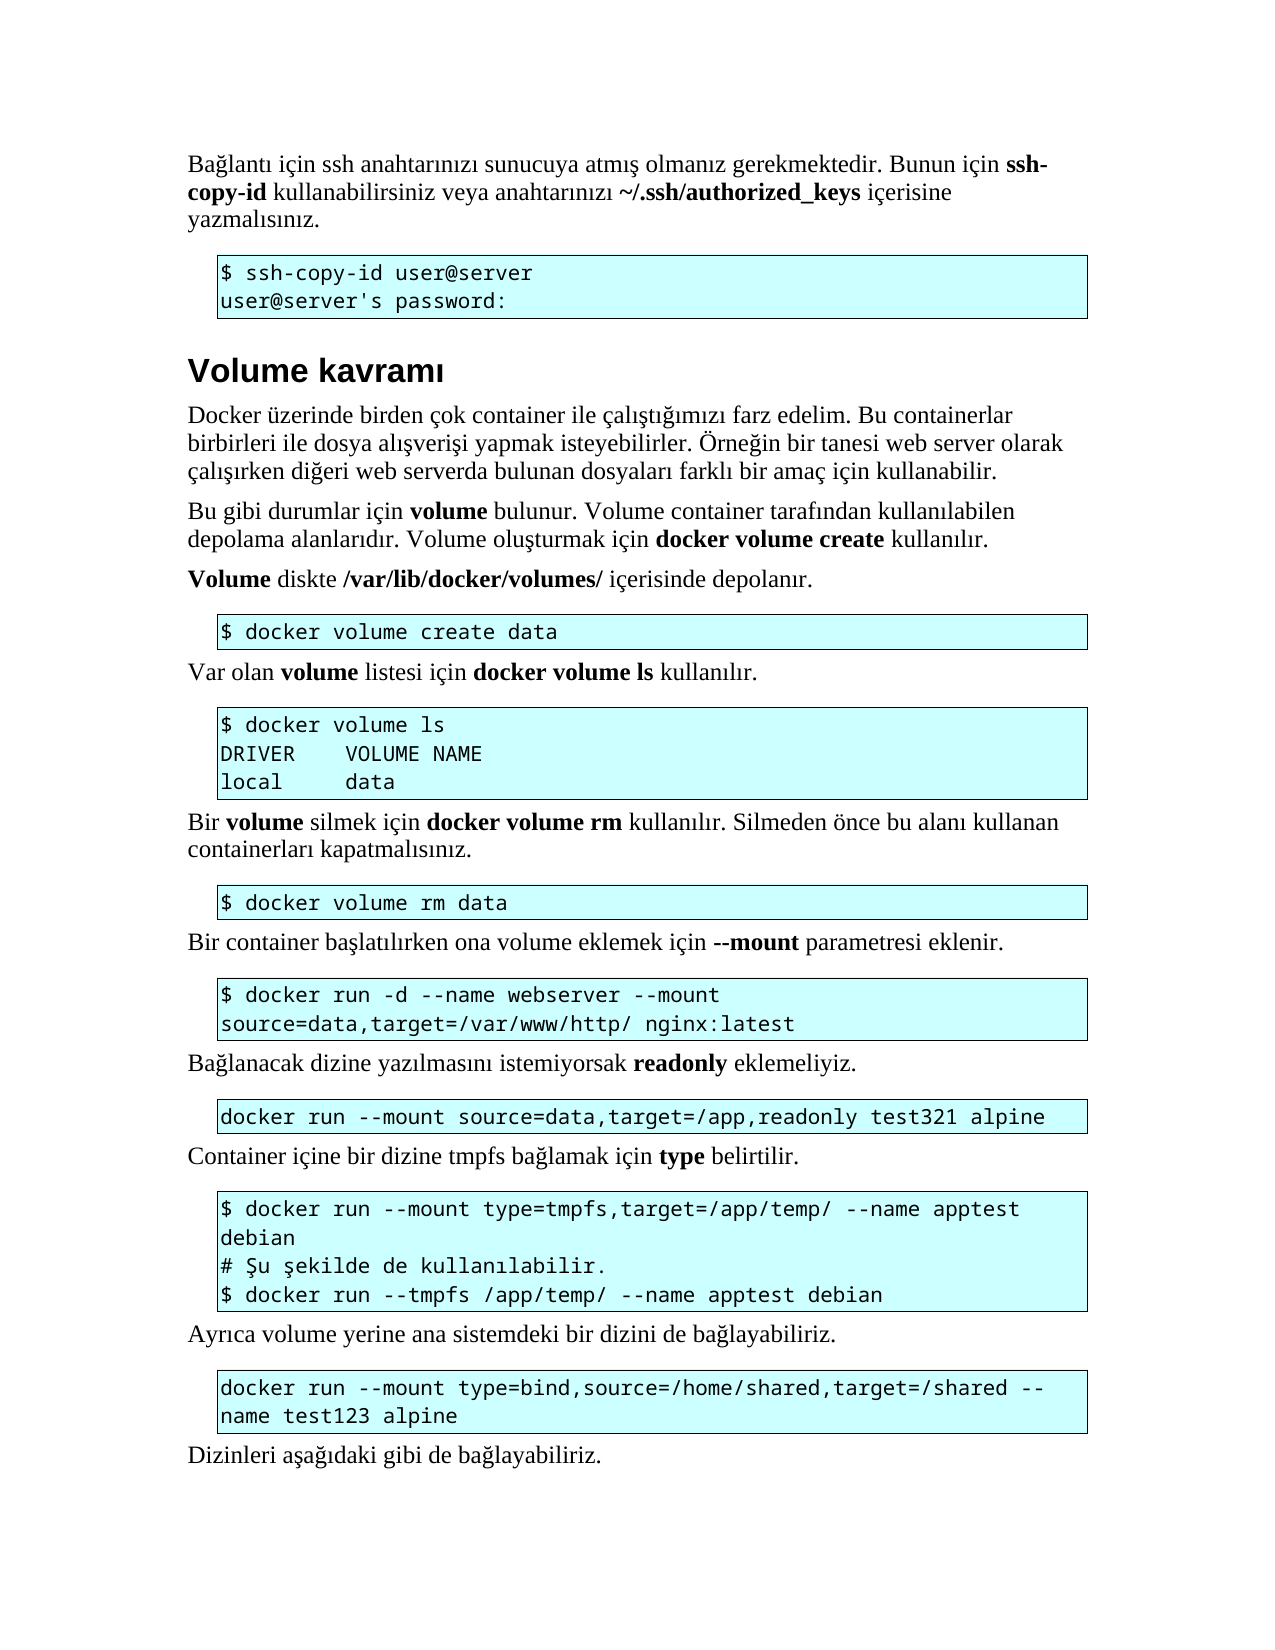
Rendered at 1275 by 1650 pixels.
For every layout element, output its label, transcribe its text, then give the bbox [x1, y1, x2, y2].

text $ docker volume ls DRIVER VOLUME NAME local data [218, 708, 1087, 799]
text Bağlanacak dizine yazılmasını istemiyorsak readonly eklemeliyiz. [187, 1049, 1087, 1077]
text Ayrıca volume yerine ana sistemdeki bir dizini de bağlayabiliriz. [187, 1320, 1087, 1348]
text $ docker run -d --name webserver --mount source=data,target=/var/www/http/ nginx:latest [218, 979, 1087, 1040]
text $ docker volume rm data [218, 886, 1087, 919]
subtitle Volume kavramı [187, 352, 1087, 389]
text $ docker volume create data [218, 615, 1087, 649]
text Bir container başlatılırken ona volume eklemek için --mount parametresi eklenir. [187, 928, 1087, 956]
text Dizinleri aşağıdaki gibi de bağlayabiliriz. [187, 1442, 1087, 1469]
text Bu gibi durumlar için volume bulunur. Volume container tarafından kullanılabilen depolama alanlarıdır. Volume oluşturmak için docker volume create kullanılır. [187, 497, 1087, 553]
text docker run --mount type=bind,source=/home/shared,target=/shared --name test123 alpine [218, 1371, 1087, 1433]
text $ docker run --mount type=tmpfs,target=/app/temp/ --name apptest debian # Şu şekilde de kullanılabilir. $ docker run --tmpfs /app/temp/ --name apptest debian [218, 1192, 1087, 1311]
text Bir volume silmek için docker volume rm kullanılır. Silmeden önce bu alanı kullanan containerları kapatmalısınız. [187, 808, 1087, 863]
text Container içine bir dizine tmpfs bağlamak için type belirtilir. [187, 1142, 1087, 1170]
text $ ssh-copy-id user@server user@server's password: [218, 256, 1087, 318]
text Bağlantı için ssh anahtarınızı sunucuya atmış olmanız gerekmektedir. Bunun için ssh-copy-id kullanabilirsiniz veya anahtarınızı ~/.ssh/authorized_keys içerisine yazmalısınız. [187, 150, 1087, 233]
text Volume diskte /var/lib/docker/volumes/ içerisinde depolanır. [187, 565, 1087, 593]
text Var olan volume listesi için docker volume ls kullanılır. [187, 658, 1087, 686]
text Docker üzerinde birden çok container ile çalıştığımızı farz edelim. Bu containerlar birbirleri ile dosya alışverişi yapmak isteyebilirler. Örneğin bir tanesi web server olarak çalışırken diğeri web serverda bulunan dosyaları farklı bir amaç için kullanabilir. [187, 402, 1087, 485]
text docker run --mount source=data,target=/app,readonly test321 alpine [218, 1100, 1087, 1133]
